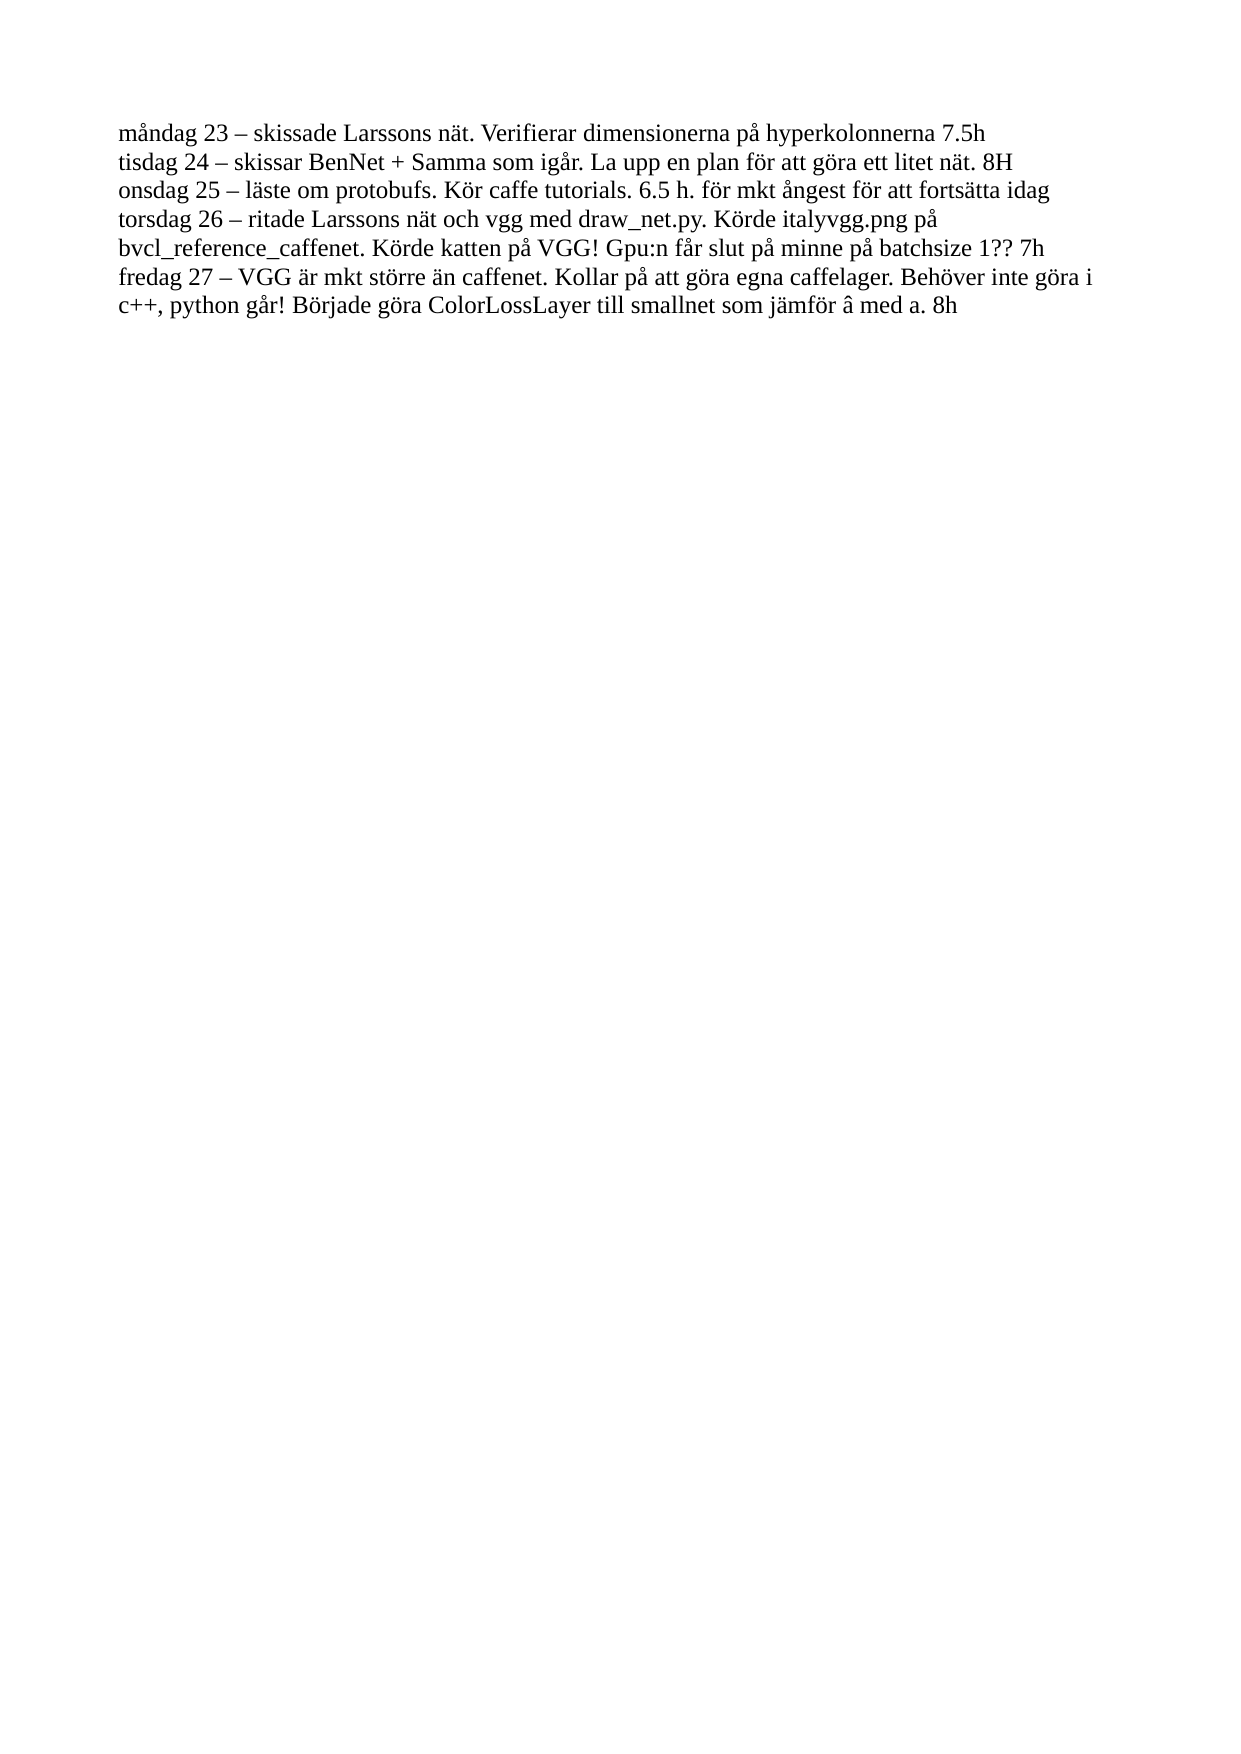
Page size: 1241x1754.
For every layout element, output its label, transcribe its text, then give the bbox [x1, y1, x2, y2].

text måndag 23 – skissade Larssons nät. Verifierar dimensionerna på hyperkolonnerna 7.5h [118, 118, 1122, 147]
text onsdag 25 – läste om protobufs. Kör caffe tutorials. 6.5 h. för mkt ångest för att fortsätta idag [118, 176, 1122, 204]
text tisdag 24 – skissar BenNet + Samma som igår. La upp en plan för att göra ett litet nät. 8H [118, 147, 1122, 176]
text fredag 27 – VGG är mkt större än caffenet. Kollar på att göra egna caffelager. Behöver inte göra i c++, python går! Började göra ColorLossLayer till smallnet som jämför â med a. 8h [118, 262, 1122, 319]
text torsdag 26 – ritade Larssons nät och vgg med draw_net.py. Körde italyvgg.png på bvcl_reference_caffenet. Körde katten på VGG! Gpu:n får slut på minne på batchsize 1?? 7h [118, 204, 1122, 262]
